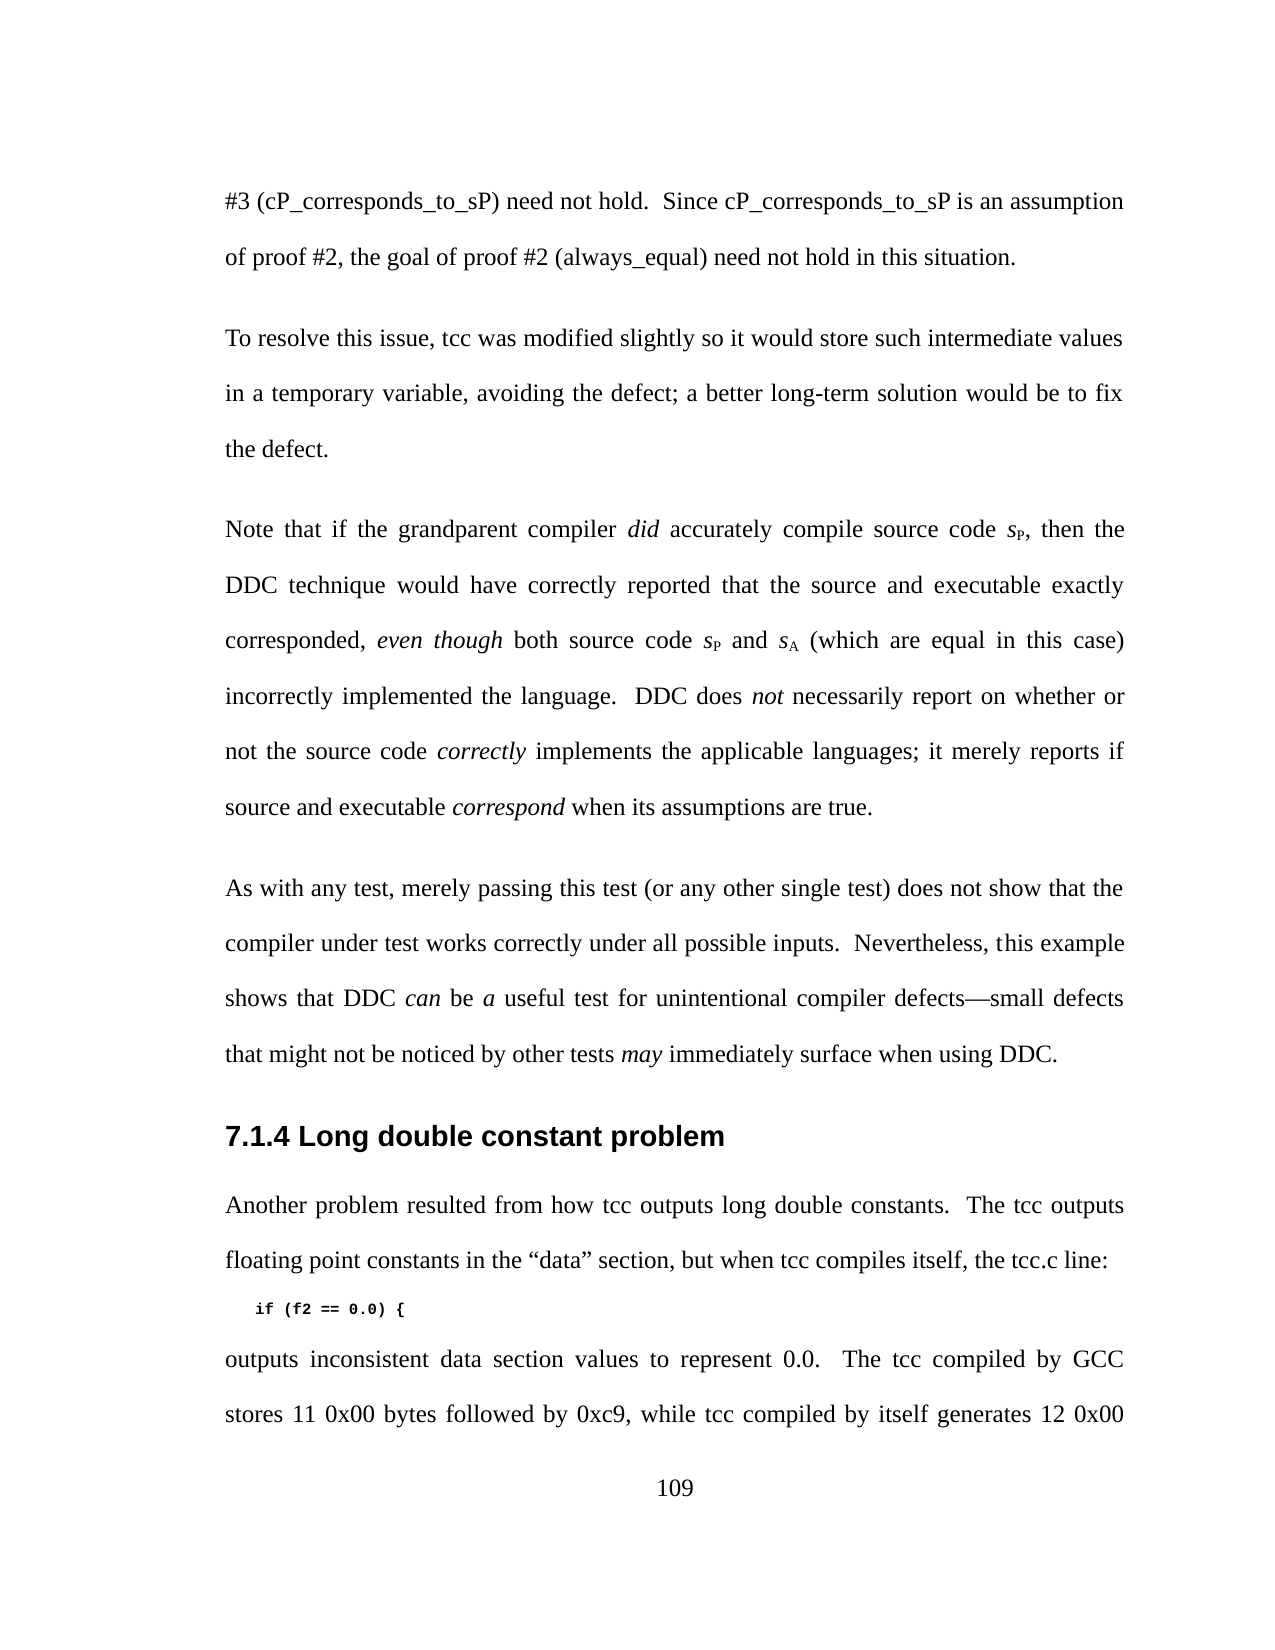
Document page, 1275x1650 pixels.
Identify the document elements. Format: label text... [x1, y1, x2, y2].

text Another problem resulted from how tcc outputs long double constants. The tcc outputs floating point constants in the “data” section, but when tcc compiles itself, the tcc.c line: [225, 1191, 1125, 1274]
text To resolve this issue, tcc was modified slightly so it would store such intermediate values in a temporary variable, avoiding the defect; a better long-term solution would be to fix the defect. [225, 324, 1125, 462]
text #3 (cP_corresponds_to_sP) need not hold. Since cP_corresponds_to_sP is an assumption of proof #2, the goal of proof #2 (always_equal) need not hold in this situation. [225, 187, 1125, 271]
text if (f2 == 0.0) { [225, 1302, 1125, 1319]
subtitle Long double constant problem [225, 1120, 1125, 1153]
text Note that if the grandparent compiler did accurately compile source code sP, then the DDC technique would have correctly reported that the source and executable exactly corresponded, even though both source code sP and sA (which are equal in this case) incorrectly implemented the language. DDC does not necessarily report on whether or not the source code correctly implements the applicable languages; it merely reports if source and executable correspond when its assumptions are true. [225, 516, 1125, 820]
text As with any test, merely passing this test (or any other single test) does not show that the compiler under test works correctly under all possible inputs. Nevertheless, this example shows that DDC can be a useful test for unintentional compiler defects—small defects that might not be noticed by other tests may immediately surface when using DDC. [225, 874, 1125, 1068]
text outputs inconsistent data section values to represent 0.0. The tcc compiled by GCC stores 11 0x00 bytes followed by 0xc9, while tcc compiled by itself generates 12 0x00 [225, 1345, 1125, 1428]
